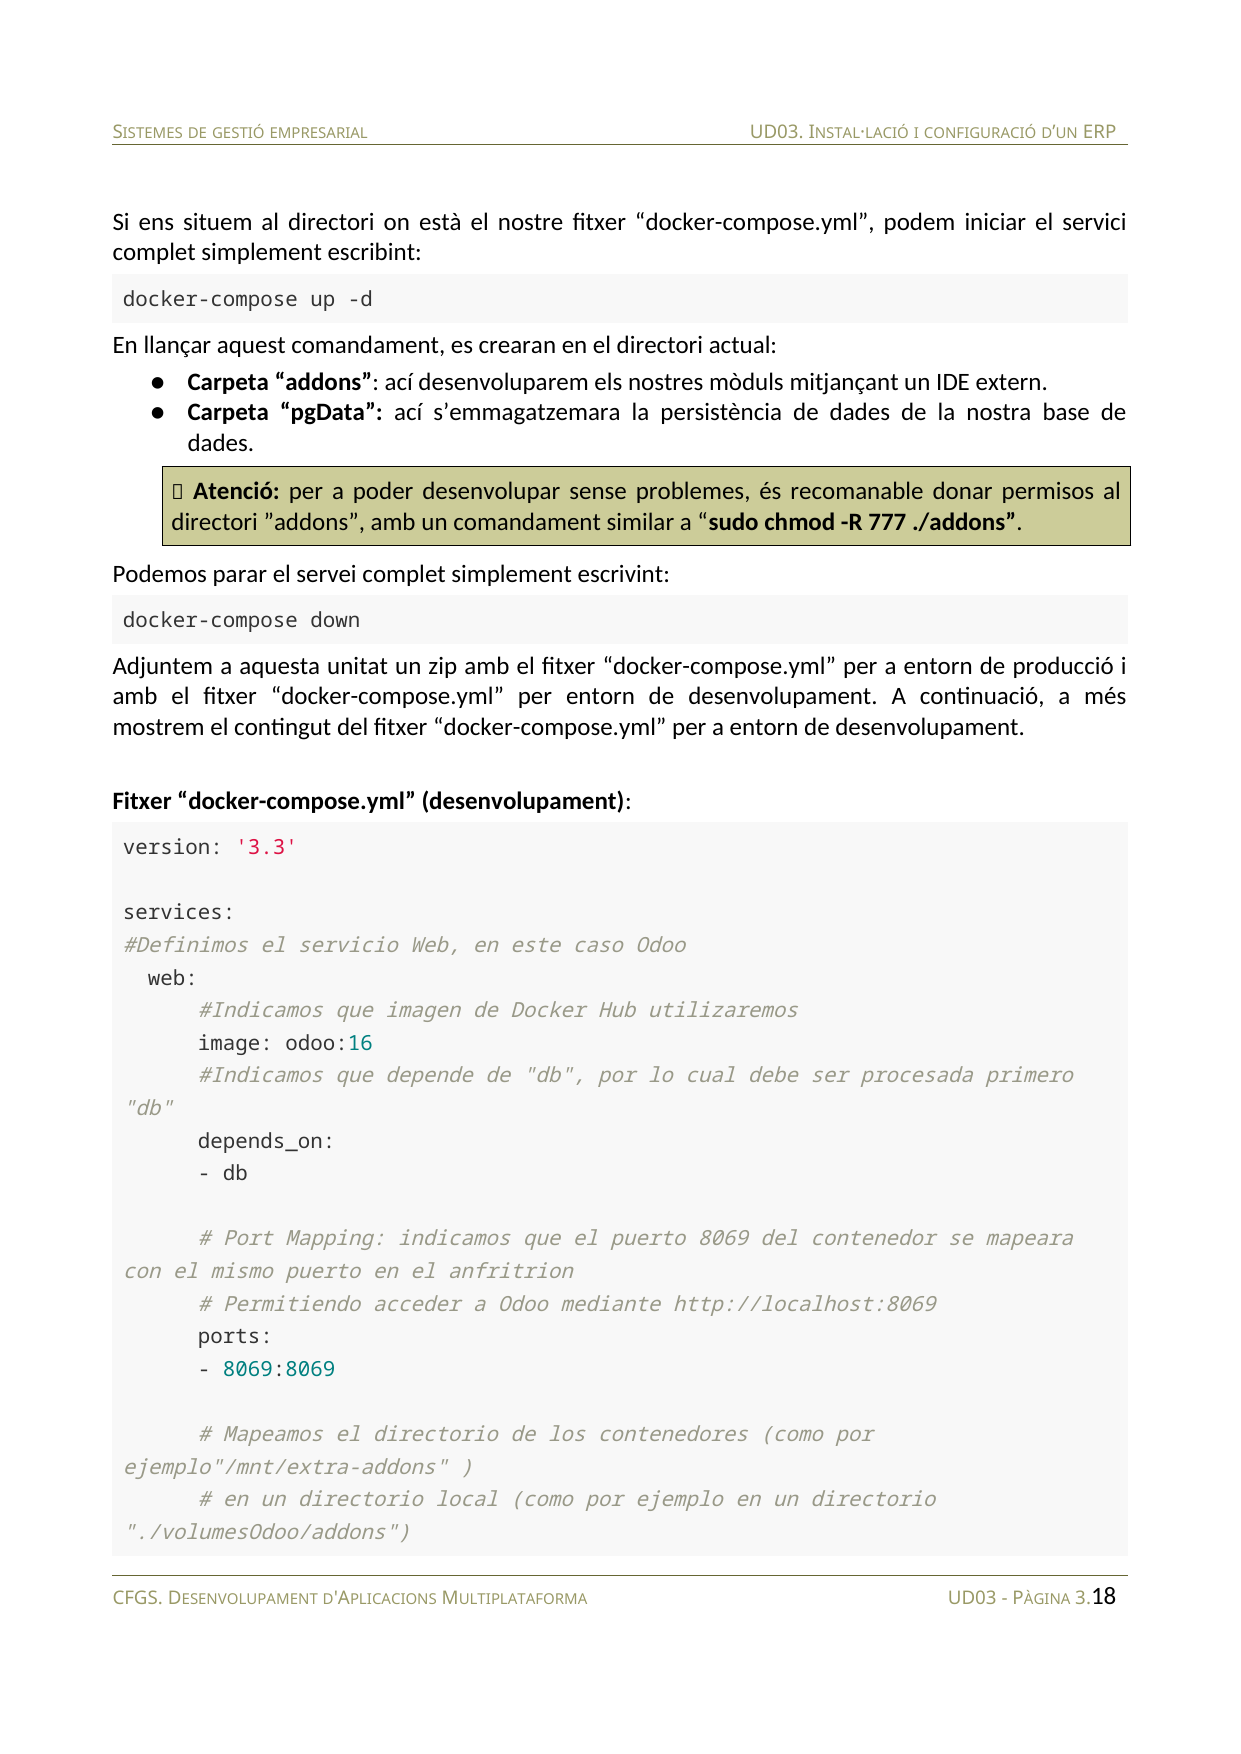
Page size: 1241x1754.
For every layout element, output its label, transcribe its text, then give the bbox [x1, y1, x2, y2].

list Carpeta “addons”: ací desenvoluparem els nostres mòduls mitjançant un IDE extern. [150, 366, 1128, 396]
list Carpeta “pgData”: ací s’emmagatzemara la persistència de dades de la nostra base de dades. [150, 396, 1128, 457]
text Si ens situem al directori on està el nostre fitxer “docker-compose.yml”, podem iniciar el servici complet simplement escribint: [112, 206, 1128, 267]
table_header version: '3.3' services: #Definimos el servicio Web, en este caso Odoo web: #Indicamos que imagen de Docker Hub utilizaremos image: odoo:16 #Indicamos que depende de "db", por lo cual debe ser procesada primero "db" depends_on: - db # Port Mapping: indicamos que el puerto 8069 del contenedor se mapeara con el mismo puerto en el anfritrion # Permitiendo acceder a Odoo mediante http://localhost:8069 ports: - 8069:8069 # Mapeamos el directorio de los contenedores (como por ejemplo"/mnt/extra-addons" ) # en un directorio local (como por ejemplo en un directorio "./volumesOdoo/addons") [112, 822, 1128, 1556]
table_header docker-compose down [112, 595, 1128, 644]
text Fitxer “docker-compose.yml” (desenvolupament): [112, 785, 1128, 815]
text En llançar aquest comandament, es crearan en el directori actual: [112, 329, 1128, 359]
text Adjuntem a aquesta unitat un zip amb el fitxer “docker-compose.yml” per a entorn de producció i amb el fitxer “docker-compose.yml” per entorn de desenvolupament. A continuació, a més mostrem el contingut del fitxer “docker-compose.yml” per a entorn de desenvolupament. [112, 650, 1128, 741]
table_header docker-compose up -d [112, 274, 1128, 323]
text ❕ Atenció: per a poder desenvolupar sense problemes, és recomanable donar permisos al directori ”addons”, amb un comandament similar a “sudo chmod -R 777 ./addons”. [163, 467, 1130, 545]
text Podemos parar el servei complet simplement escrivint: [112, 558, 1128, 588]
